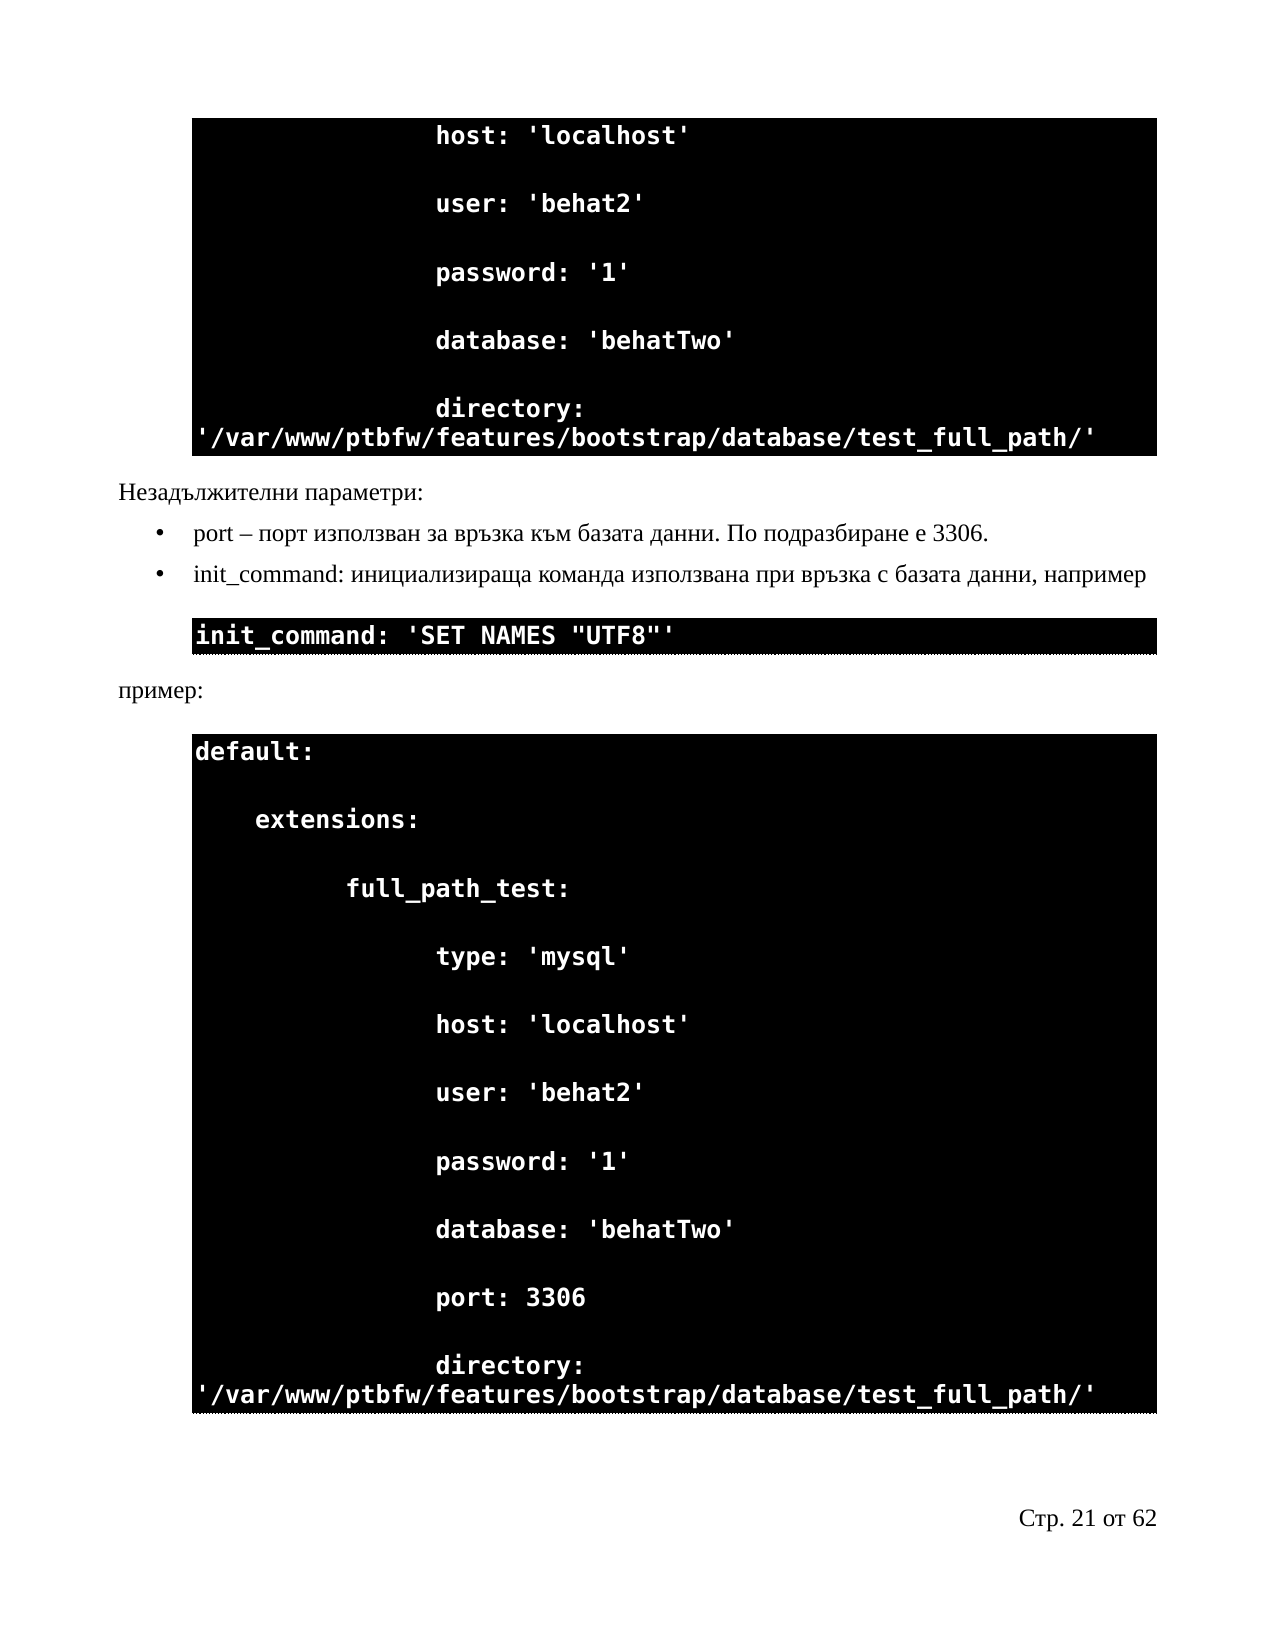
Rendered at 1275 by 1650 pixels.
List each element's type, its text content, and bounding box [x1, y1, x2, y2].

text database: 'behatTwo' [192, 1212, 1157, 1244]
text пример: [118, 675, 1157, 704]
text password: '1' [192, 1143, 1157, 1176]
text database: 'behatTwo' [192, 323, 1157, 355]
text type: 'mysql' [192, 939, 1157, 971]
text password: '1' [192, 254, 1157, 287]
list init_command: инициализираща команда използвана при връзка с базата данни, например [156, 559, 1157, 588]
text directory: '/var/www/ptbfw/features/bootstrap/database/test_full_path/' [192, 391, 1157, 456]
text full_path_test: [192, 871, 1157, 903]
text host: 'localhost' [192, 1007, 1157, 1039]
text user: 'behat2' [192, 1075, 1157, 1108]
text host: 'localhost' [192, 118, 1157, 150]
text default: [192, 734, 1157, 766]
list port – порт използван за връзка към базата данни. По подразбиране е 3306. [156, 518, 1157, 547]
text Незадължителни параметри: [118, 477, 1157, 505]
text directory: '/var/www/ptbfw/features/bootstrap/database/test_full_path/' [192, 1348, 1157, 1413]
text port: 3306 [192, 1280, 1157, 1312]
text extensions: [192, 802, 1157, 835]
text init_command: 'SET NAMES "UTF8"' [192, 618, 1157, 654]
text user: 'behat2' [192, 186, 1157, 219]
